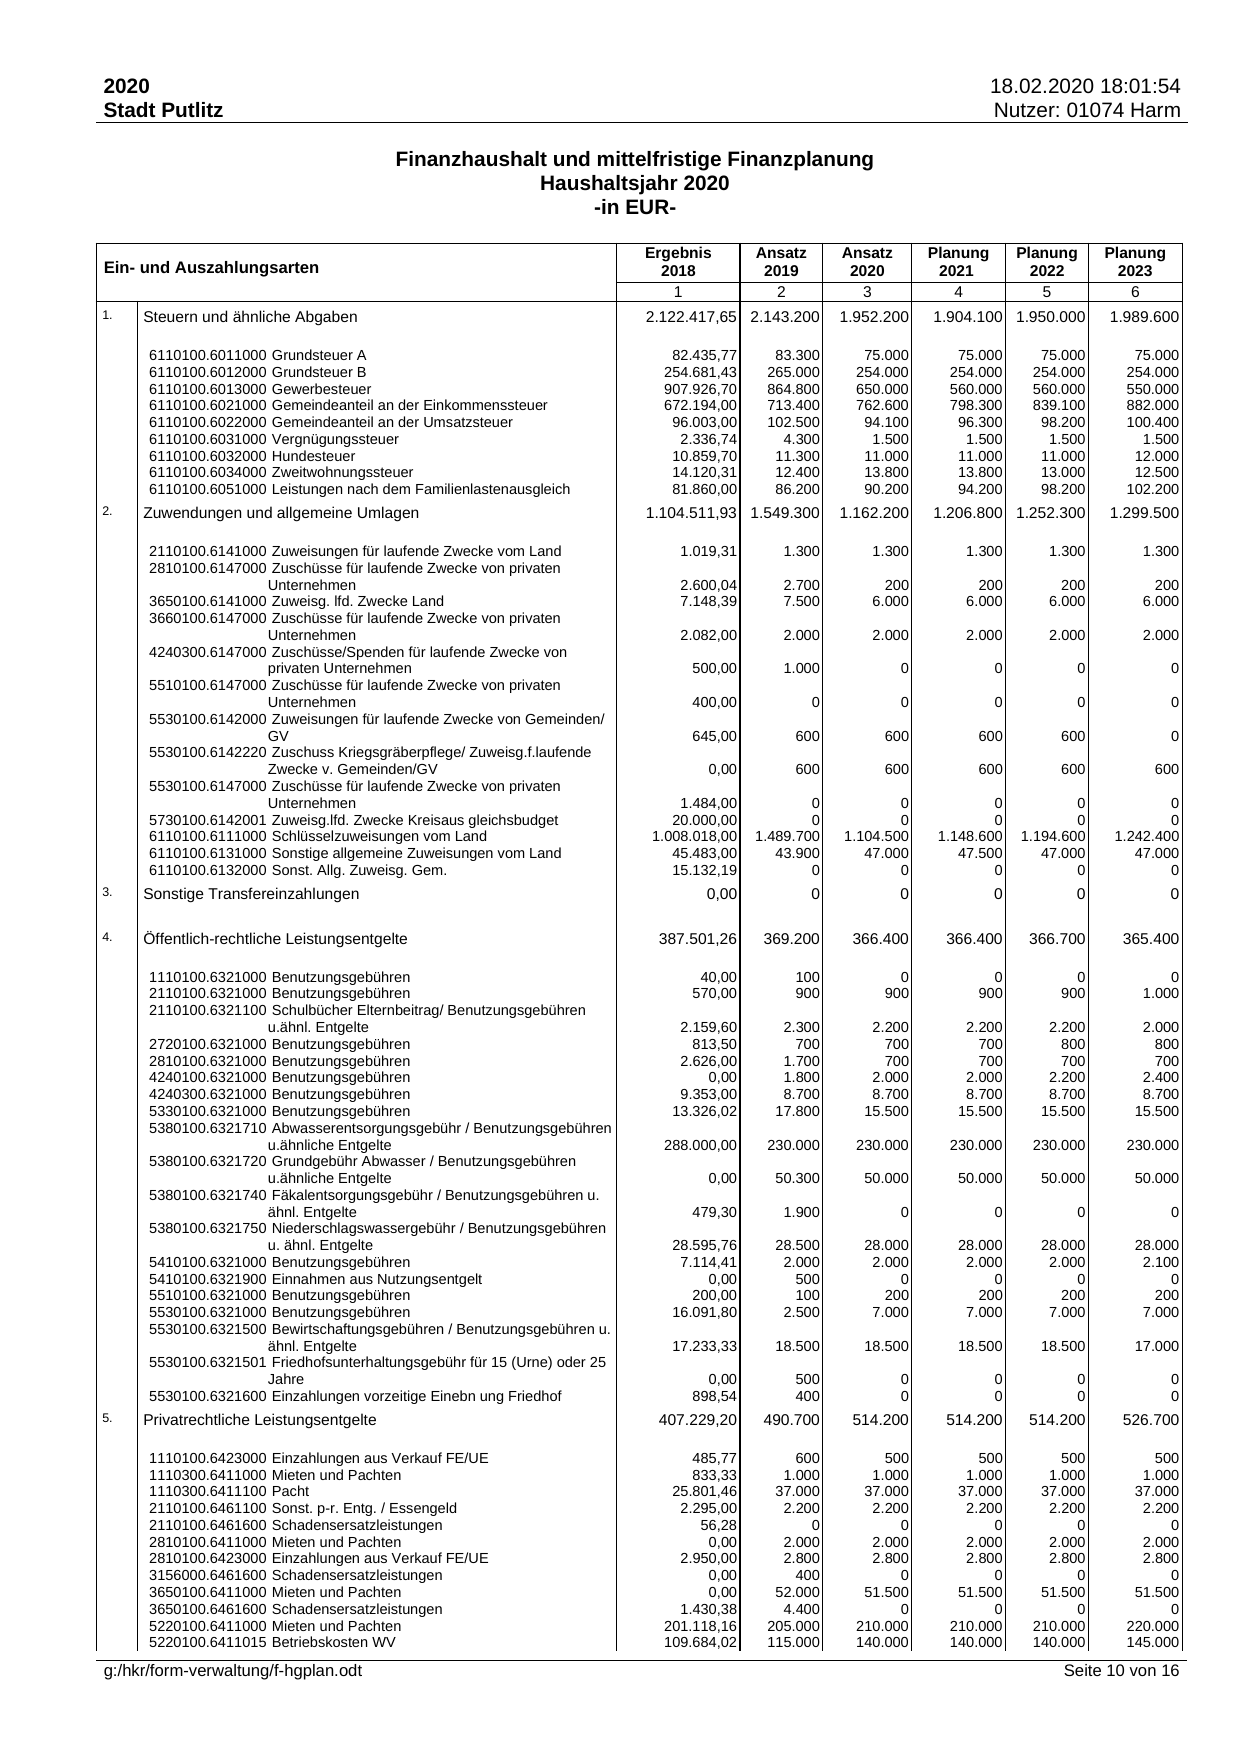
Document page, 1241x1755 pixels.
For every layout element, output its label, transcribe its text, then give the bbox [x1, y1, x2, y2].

table_cell [97, 1388, 137, 1404]
table_cell 2.200 [1006, 1002, 1088, 1036]
table_cell 365.400 [1089, 923, 1182, 968]
table_cell 4.300 [741, 431, 822, 447]
table_cell Niederschlagswassergebühr / Benutzungsgebühren u. ähnl. Entgelte [267, 1220, 616, 1253]
table_cell 0 [823, 878, 911, 923]
table_cell [97, 1517, 137, 1533]
table_cell 490.700 [741, 1405, 822, 1449]
table_cell 11.300 [741, 448, 822, 464]
table_cell 500 [1006, 1450, 1088, 1466]
table_cell 7.148,39 [617, 593, 739, 610]
table_cell 96.300 [912, 414, 1005, 431]
table_cell 0,00 [617, 1153, 739, 1186]
table_cell 2.500 [741, 1304, 822, 1321]
table_cell 288.000,00 [617, 1119, 739, 1153]
table_cell 12.000 [1089, 448, 1182, 464]
table_cell 2810100.6321000 [138, 1052, 267, 1069]
table_cell 762.600 [823, 397, 911, 414]
table_cell 0 [912, 1567, 1005, 1584]
table_cell 0 [1006, 1270, 1088, 1287]
table_cell 2.100 [1089, 1254, 1182, 1270]
table_cell 700 [823, 1052, 911, 1069]
table_cell 400 [741, 1567, 822, 1584]
table_cell 0 [1006, 1388, 1088, 1404]
table_cell 0 [912, 811, 1005, 828]
table_cell 12.500 [1089, 464, 1182, 481]
table_cell 570,00 [617, 985, 739, 1002]
table_cell 37.000 [1089, 1483, 1182, 1500]
table_cell 1.000 [741, 1466, 822, 1483]
table_cell 52.000 [741, 1584, 822, 1601]
table_cell 82.435,77 [617, 347, 739, 363]
table_cell 833,33 [617, 1466, 739, 1483]
table_cell 102.500 [741, 414, 822, 431]
table_cell 2.200 [823, 1500, 911, 1517]
table_cell 839.100 [1006, 397, 1088, 414]
table_cell 3156000.6461600 [138, 1567, 267, 1584]
table_cell 0 [912, 878, 1005, 923]
table_cell 0 [1089, 1517, 1182, 1533]
table_cell 0 [823, 1517, 911, 1533]
table_cell 145.000 [1089, 1634, 1182, 1651]
table_cell [97, 1466, 137, 1483]
table_cell 907.926,70 [617, 380, 739, 397]
table_header Planung 2023 [1089, 244, 1182, 282]
table_cell 366.400 [912, 923, 1005, 968]
table_cell 700 [1089, 1052, 1182, 1069]
table_cell 5380100.6321720 [138, 1153, 267, 1186]
table_cell 0 [912, 1186, 1005, 1220]
table_cell 0 [1006, 778, 1088, 811]
table_cell 0,00 [617, 1069, 739, 1086]
table_cell 400,00 [617, 677, 739, 711]
table_header Ansatz 2019 [741, 244, 822, 282]
table_cell 45.483,00 [617, 845, 739, 861]
table_cell 220.000 [1089, 1617, 1182, 1634]
table_cell 2110100.6461100 [138, 1500, 267, 1517]
table_cell 8.700 [1089, 1086, 1182, 1103]
table_cell 5410100.6321900 [138, 1270, 267, 1287]
table_cell Fäkalentsorgungsgebühr / Benutzungsgebühren u. ähnl. Entgelte [267, 1186, 616, 1220]
table_cell 18.500 [912, 1321, 1005, 1354]
table_cell 4240300.6321000 [138, 1086, 267, 1103]
table_cell 1.500 [912, 431, 1005, 447]
table_cell 0 [1006, 644, 1088, 677]
table_cell 210.000 [912, 1617, 1005, 1634]
table_cell 2.000 [1006, 610, 1088, 643]
table_cell 1.800 [741, 1069, 822, 1086]
table_cell Grundgebühr Abwasser / Benutzungsgebühren u.ähnliche Entgelte [267, 1153, 616, 1186]
table_cell 6.000 [823, 593, 911, 610]
table_cell 5510100.6321000 [138, 1287, 267, 1304]
table_cell 0 [1006, 1567, 1088, 1584]
table_cell 0 [912, 1270, 1005, 1287]
table_cell 0 [823, 969, 911, 985]
table_cell 47.500 [912, 845, 1005, 861]
table_cell [97, 1002, 137, 1036]
table_cell 2.295,00 [617, 1500, 739, 1517]
table_cell 50.000 [1006, 1153, 1088, 1186]
table_cell 200 [1089, 560, 1182, 593]
table_cell 0 [1006, 969, 1088, 985]
table_cell 1.019,31 [617, 543, 739, 559]
table_cell 1110300.6411100 [138, 1483, 267, 1500]
table_cell 2.400 [1089, 1069, 1182, 1086]
table_cell 200 [823, 1287, 911, 1304]
table_cell 0 [1089, 711, 1182, 744]
table_cell 1.206.800 [912, 498, 1005, 543]
table_cell 1.904.100 [912, 302, 1005, 347]
table_cell 5530100.6147000 [138, 778, 267, 811]
table_cell 0 [912, 677, 1005, 711]
table_cell 210.000 [823, 1617, 911, 1634]
table_cell 1110300.6411000 [138, 1466, 267, 1483]
table_cell [97, 985, 137, 1002]
table_cell 50.300 [741, 1153, 822, 1186]
table_cell 51.500 [823, 1584, 911, 1601]
table_cell 5 [1006, 283, 1088, 301]
table_cell 1.252.300 [1006, 498, 1088, 543]
table_header Ein- und Auszahlungsarten [97, 244, 616, 301]
table_cell 387.501,26 [617, 923, 739, 968]
table_cell 2.000 [1089, 1534, 1182, 1550]
table_cell 2.082,00 [617, 610, 739, 643]
table_cell 13.326,02 [617, 1103, 739, 1119]
table_cell 50.000 [1089, 1153, 1182, 1186]
table_cell Benutzungsgebühren [267, 985, 616, 1002]
table_cell 3. [97, 878, 137, 923]
table_cell 254.000 [1089, 364, 1182, 380]
table_cell Steuern und ähnliche Abgaben [138, 302, 616, 347]
table_cell 1. [97, 302, 137, 347]
table_cell [97, 1601, 137, 1617]
table_cell [97, 1584, 137, 1601]
table_cell 5530100.6321600 [138, 1388, 267, 1404]
table_cell 1.000 [741, 644, 822, 677]
table_cell 0 [741, 1517, 822, 1533]
table_cell 1 [617, 283, 739, 301]
table_cell [97, 347, 137, 363]
table_cell 11.000 [912, 448, 1005, 464]
table_cell 37.000 [1006, 1483, 1088, 1500]
table_cell 5730100.6142001 [138, 811, 267, 828]
table_cell Zuwendungen und allgemeine Umlagen [138, 498, 616, 543]
table_cell 0 [1089, 811, 1182, 828]
table_cell 50.000 [912, 1153, 1005, 1186]
table_cell 6110100.6022000 [138, 414, 267, 431]
table_cell 882.000 [1089, 397, 1182, 414]
table_cell 4. [97, 923, 137, 968]
table_cell 0 [823, 1567, 911, 1584]
table_cell 14.120,31 [617, 464, 739, 481]
table_cell 75.000 [1089, 347, 1182, 363]
table_cell 230.000 [1006, 1119, 1088, 1153]
table_cell 0 [1089, 878, 1182, 923]
table_cell 2.000 [1006, 1254, 1088, 1270]
table_cell 102.200 [1089, 481, 1182, 498]
table_cell 51.500 [912, 1584, 1005, 1601]
table_cell 9.353,00 [617, 1086, 739, 1103]
table_cell 230.000 [1089, 1119, 1182, 1153]
table_cell 254.000 [912, 364, 1005, 380]
table_cell 1.008.018,00 [617, 828, 739, 845]
table_cell 15.500 [823, 1103, 911, 1119]
table_cell 1.300 [1089, 543, 1182, 559]
table_cell 2.800 [823, 1550, 911, 1567]
table_cell [97, 481, 137, 498]
table_cell 1.000 [1006, 1466, 1088, 1483]
table_cell 1.950.000 [1006, 302, 1088, 347]
table_cell 2.200 [741, 1500, 822, 1517]
table_cell 51.500 [1089, 1584, 1182, 1601]
table_cell 5510100.6147000 [138, 677, 267, 711]
table_cell 0 [1006, 861, 1088, 878]
table_cell 18.500 [741, 1321, 822, 1354]
table_cell 3650100.6411000 [138, 1584, 267, 1601]
table_cell 200 [912, 1287, 1005, 1304]
table_cell [97, 1270, 137, 1287]
table_cell 700 [912, 1036, 1005, 1052]
table_cell 2.000 [823, 1534, 911, 1550]
table_cell 140.000 [912, 1634, 1005, 1651]
table_cell 526.700 [1089, 1405, 1182, 1449]
table_cell 96.003,00 [617, 414, 739, 431]
table_cell 6110100.6032000 [138, 448, 267, 464]
table_cell 8.700 [912, 1086, 1005, 1103]
table_cell 4240300.6147000 [138, 644, 267, 677]
table_cell 90.200 [823, 481, 911, 498]
table_cell 109.684,02 [617, 1634, 739, 1651]
table_cell 0 [1006, 1354, 1088, 1388]
table_cell 0 [1089, 778, 1182, 811]
table_cell Benutzungsgebühren [267, 1052, 616, 1069]
table_cell 0 [1089, 644, 1182, 677]
table_cell 28.500 [741, 1220, 822, 1253]
table_cell 1.299.500 [1089, 498, 1182, 543]
table_cell Zuweisg.lfd. Zwecke Kreisaus gleichsbudget [267, 811, 616, 828]
table_cell 17.233,33 [617, 1321, 739, 1354]
table_cell 200,00 [617, 1287, 739, 1304]
table_cell 0 [823, 1388, 911, 1404]
table_cell 1.549.300 [741, 498, 822, 543]
table_cell 600 [1006, 711, 1088, 744]
table_cell 369.200 [741, 923, 822, 968]
table_cell 2.800 [741, 1550, 822, 1567]
table_cell 2110100.6461600 [138, 1517, 267, 1533]
table_cell 0 [741, 778, 822, 811]
table_cell 18.500 [1006, 1321, 1088, 1354]
table_cell Hundesteuer [267, 448, 616, 464]
table_cell Schlüsselzuweisungen vom Land [267, 828, 616, 845]
table_cell 600 [741, 711, 822, 744]
table_cell Friedhofsunterhaltungsgebühr für 15 (Urne) oder 25 Jahre [267, 1354, 616, 1388]
table_cell [97, 1321, 137, 1354]
table_cell [97, 1119, 137, 1153]
table_cell [97, 1103, 137, 1119]
table_cell 2.200 [823, 1002, 911, 1036]
table_cell 1.952.200 [823, 302, 911, 347]
table_cell 485,77 [617, 1450, 739, 1466]
table_cell 56,28 [617, 1517, 739, 1533]
table_cell 100.400 [1089, 414, 1182, 431]
table_cell 13.800 [912, 464, 1005, 481]
table_cell 7.000 [823, 1304, 911, 1321]
text -in EUR- [89, 195, 1181, 219]
table_cell Sonstige allgemeine Zuweisungen vom Land [267, 845, 616, 861]
table_cell 500 [912, 1450, 1005, 1466]
table_cell 0 [912, 861, 1005, 878]
table_cell 0 [1089, 1601, 1182, 1617]
table_cell 15.500 [1006, 1103, 1088, 1119]
table_cell 366.400 [823, 923, 911, 968]
table_cell 230.000 [912, 1119, 1005, 1153]
table_cell 2.200 [1006, 1500, 1088, 1517]
table_cell 17.800 [741, 1103, 822, 1119]
table_cell 2.950,00 [617, 1550, 739, 1567]
table_cell 6110100.6031000 [138, 431, 267, 447]
table_cell 600 [823, 744, 911, 778]
table_cell [97, 397, 137, 414]
table_cell 200 [1089, 1287, 1182, 1304]
table_cell 200 [1006, 560, 1088, 593]
table_cell [97, 744, 137, 778]
table_cell [97, 1186, 137, 1220]
table_cell Zuschuss Kriegsgräberpflege/ Zuweisg.f.laufende Zwecke v. Gemeinden/GV [267, 744, 616, 778]
table_cell 47.000 [1089, 845, 1182, 861]
table_cell Schadensersatzleistungen [267, 1601, 616, 1617]
table_cell 83.300 [741, 347, 822, 363]
table_cell 2.000 [1089, 610, 1182, 643]
table_cell 600 [823, 711, 911, 744]
table_cell Einzahlungen aus Verkauf FE/UE [267, 1450, 616, 1466]
table_cell 51.500 [1006, 1584, 1088, 1601]
table_cell 0 [823, 811, 911, 828]
table_cell Schulbücher Elternbeitrag/ Benutzungsgebühren u.ähnl. Entgelte [267, 1002, 616, 1036]
table_cell 2.000 [823, 610, 911, 643]
table_cell 28.000 [1089, 1220, 1182, 1253]
table_cell 0 [823, 1354, 911, 1388]
table_cell 2.000 [741, 1534, 822, 1550]
table_cell 6.000 [1006, 593, 1088, 610]
table_cell 94.200 [912, 481, 1005, 498]
table_cell 5530100.6321500 [138, 1321, 267, 1354]
table_cell 200 [1006, 1287, 1088, 1304]
table_cell 16.091,80 [617, 1304, 739, 1321]
table_cell 6110100.6012000 [138, 364, 267, 380]
table_cell 7.000 [1006, 1304, 1088, 1321]
table_cell [97, 1153, 137, 1186]
table_cell Mieten und Pachten [267, 1534, 616, 1550]
table_cell 0 [823, 1186, 911, 1220]
table_cell 50.000 [823, 1153, 911, 1186]
table_cell 407.229,20 [617, 1405, 739, 1449]
table_cell 2110100.6141000 [138, 543, 267, 559]
table_cell Sonst. p-r. Entg. / Essengeld [267, 1500, 616, 1517]
table_cell 800 [1089, 1036, 1182, 1052]
table_cell 11.000 [823, 448, 911, 464]
table_cell 0,00 [617, 744, 739, 778]
table_cell 18.500 [823, 1321, 911, 1354]
table_cell 700 [741, 1036, 822, 1052]
table_cell 1.484,00 [617, 778, 739, 811]
table_cell 2810100.6147000 [138, 560, 267, 593]
table_cell 2.200 [1089, 1500, 1182, 1517]
table_cell [97, 1086, 137, 1103]
table_cell 13.000 [1006, 464, 1088, 481]
table_cell 5380100.6321710 [138, 1119, 267, 1153]
table_cell 0 [741, 861, 822, 878]
table_cell 0 [1089, 969, 1182, 985]
table_cell 2.626,00 [617, 1052, 739, 1069]
table_cell 8.700 [1006, 1086, 1088, 1103]
table_cell 0 [741, 811, 822, 828]
table_cell Privatrechtliche Leistungsentgelte [138, 1405, 616, 1449]
table_cell 600 [912, 744, 1005, 778]
table_cell 254.000 [1006, 364, 1088, 380]
table_cell 0 [741, 677, 822, 711]
table_cell 600 [912, 711, 1005, 744]
table_cell 200 [823, 560, 911, 593]
table_cell 1.500 [1006, 431, 1088, 447]
table_cell 6110100.6034000 [138, 464, 267, 481]
table_cell 1.300 [823, 543, 911, 559]
table_cell 2810100.6411000 [138, 1534, 267, 1550]
table_cell Betriebskosten WV [267, 1634, 616, 1651]
table_cell [97, 1450, 137, 1466]
table_cell 2.800 [912, 1550, 1005, 1567]
table_cell 2.200 [912, 1002, 1005, 1036]
table_cell Bewirtschaftungsgebühren / Benutzungsgebühren u. ähnl. Entgelte [267, 1321, 616, 1354]
table_cell 900 [741, 985, 822, 1002]
table_cell 500 [1089, 1450, 1182, 1466]
table_cell 514.200 [823, 1405, 911, 1449]
table_cell 1.300 [912, 543, 1005, 559]
table_cell 7.114,41 [617, 1254, 739, 1270]
table_cell 3 [823, 283, 911, 301]
table_cell 1.000 [823, 1466, 911, 1483]
text Finanzhaushalt und mittelfristige Finanzplanung [89, 147, 1181, 171]
table_cell [97, 610, 137, 643]
table_cell 479,30 [617, 1186, 739, 1220]
table_cell Benutzungsgebühren [267, 1254, 616, 1270]
table_cell Zuweisungen für laufende Zwecke von Gemeinden/ GV [267, 711, 616, 744]
table_cell 2810100.6423000 [138, 1550, 267, 1567]
table_cell 1.500 [823, 431, 911, 447]
table_cell 0 [1089, 1186, 1182, 1220]
table_cell 2.000 [1089, 1002, 1182, 1036]
table_cell [97, 364, 137, 380]
table_cell 1.148.600 [912, 828, 1005, 845]
table_cell 0 [1006, 1517, 1088, 1533]
table_cell 0 [1089, 1388, 1182, 1404]
table_cell 28.595,76 [617, 1220, 739, 1253]
table_cell 900 [1006, 985, 1088, 1002]
table_cell 2110100.6321100 [138, 1002, 267, 1036]
table_cell 500 [741, 1354, 822, 1388]
table_cell [97, 1052, 137, 1069]
table_cell 86.200 [741, 481, 822, 498]
table_cell 0 [1006, 1186, 1088, 1220]
table_cell Zuschüsse für laufende Zwecke von privaten Unternehmen [267, 610, 616, 643]
table_header Ergebnis 2018 [617, 244, 739, 282]
table_cell 0,00 [617, 1567, 739, 1584]
table_cell [97, 414, 137, 431]
table_cell Zuschüsse für laufende Zwecke von privaten Unternehmen [267, 778, 616, 811]
table_cell 1.500 [1089, 431, 1182, 447]
table_cell 6110100.6013000 [138, 380, 267, 397]
table_cell 5220100.6411000 [138, 1617, 267, 1634]
table_cell 6.000 [912, 593, 1005, 610]
table_cell [97, 1500, 137, 1517]
table_cell [97, 1069, 137, 1086]
table_cell Pacht [267, 1483, 616, 1500]
table_cell Benutzungsgebühren [267, 969, 616, 985]
table_cell 200 [912, 560, 1005, 593]
table_cell Grundsteuer B [267, 364, 616, 380]
table_cell Mieten und Pachten [267, 1617, 616, 1634]
table_cell Benutzungsgebühren [267, 1069, 616, 1086]
table_cell 2.122.417,65 [617, 302, 739, 347]
table_cell Zuweisg. lfd. Zwecke Land [267, 593, 616, 610]
table_cell 115.000 [741, 1634, 822, 1651]
table_cell Vergnügungssteuer [267, 431, 616, 447]
table_cell 1.162.200 [823, 498, 911, 543]
table_cell [97, 380, 137, 397]
table_cell 15.500 [1089, 1103, 1182, 1119]
table_cell 1.194.600 [1006, 828, 1088, 845]
table_cell 813,50 [617, 1036, 739, 1052]
table_cell Zuschüsse für laufende Zwecke von privaten Unternehmen [267, 560, 616, 593]
table_cell Einnahmen aus Nutzungsentgelt [267, 1270, 616, 1287]
table_cell [97, 1304, 137, 1321]
table_cell 6110100.6051000 [138, 481, 267, 498]
table_cell 7.000 [1089, 1304, 1182, 1321]
table_cell 898,54 [617, 1388, 739, 1404]
table_cell 4.400 [741, 1601, 822, 1617]
table_cell 6110100.6011000 [138, 347, 267, 363]
table_cell [97, 1567, 137, 1584]
table_cell 8.700 [823, 1086, 911, 1103]
table_cell 205.000 [741, 1617, 822, 1634]
table_cell 5220100.6411015 [138, 1634, 267, 1651]
table_cell 713.400 [741, 397, 822, 414]
table_cell [97, 593, 137, 610]
table_cell 700 [1006, 1052, 1088, 1069]
table_cell 5530100.6321000 [138, 1304, 267, 1321]
table_cell [97, 1287, 137, 1304]
table_cell 1.000 [912, 1466, 1005, 1483]
table_cell 0 [1089, 861, 1182, 878]
table_cell 2.600,04 [617, 560, 739, 593]
table_cell 0 [1089, 1270, 1182, 1287]
table_cell 560.000 [912, 380, 1005, 397]
table_cell 75.000 [823, 347, 911, 363]
table_cell 2.000 [823, 1069, 911, 1086]
table_cell 0,00 [617, 878, 739, 923]
table_cell 0 [912, 1601, 1005, 1617]
table_cell 0 [823, 778, 911, 811]
table_cell 600 [1089, 744, 1182, 778]
table_cell 2.000 [912, 1534, 1005, 1550]
table_cell 8.700 [741, 1086, 822, 1103]
table_cell 600 [1006, 744, 1088, 778]
table_cell 0,00 [617, 1270, 739, 1287]
table_cell 254.000 [823, 364, 911, 380]
table_cell Benutzungsgebühren [267, 1086, 616, 1103]
table_cell 81.860,00 [617, 481, 739, 498]
table_cell 0 [912, 1388, 1005, 1404]
table_cell 0 [1006, 677, 1088, 711]
table_cell 3660100.6147000 [138, 610, 267, 643]
table_cell 201.118,16 [617, 1617, 739, 1634]
table_header Ansatz 2020 [823, 244, 911, 282]
table_cell 94.100 [823, 414, 911, 431]
table_cell 5530100.6142000 [138, 711, 267, 744]
table_cell 2.300 [741, 1002, 822, 1036]
table_cell [97, 845, 137, 861]
table_cell 0 [1089, 677, 1182, 711]
table_cell Mieten und Pachten [267, 1584, 616, 1601]
table_cell 2.000 [741, 610, 822, 643]
table_cell 75.000 [1006, 347, 1088, 363]
table_cell 7.000 [912, 1304, 1005, 1321]
table_cell 5530100.6142220 [138, 744, 267, 778]
table_cell [97, 1036, 137, 1052]
table_cell 2.143.200 [741, 302, 822, 347]
table_cell 798.300 [912, 397, 1005, 414]
table_cell 0 [823, 644, 911, 677]
table_cell Schadensersatzleistungen [267, 1567, 616, 1584]
table_cell [97, 448, 137, 464]
table_cell 1.242.400 [1089, 828, 1182, 845]
table_cell Gewerbesteuer [267, 380, 616, 397]
table_cell 2. [97, 498, 137, 543]
table_cell 0,00 [617, 1354, 739, 1388]
table_cell 100 [741, 1287, 822, 1304]
table_cell 37.000 [823, 1483, 911, 1500]
table_cell 20.000,00 [617, 811, 739, 828]
table_cell 2.700 [741, 560, 822, 593]
table_cell 0 [912, 969, 1005, 985]
table_cell 0 [1089, 1354, 1182, 1388]
table_cell 5380100.6321740 [138, 1186, 267, 1220]
table_cell [97, 1220, 137, 1253]
table_cell 0 [823, 1601, 911, 1617]
table_cell [97, 711, 137, 744]
table_cell [97, 1534, 137, 1550]
table_cell 15.132,19 [617, 861, 739, 878]
table_cell 800 [1006, 1036, 1088, 1052]
table_cell [97, 644, 137, 677]
table_cell 37.000 [912, 1483, 1005, 1500]
table_cell Einzahlungen vorzeitige Einebn ung Friedhof [267, 1388, 616, 1404]
table_cell 13.800 [823, 464, 911, 481]
table_cell 0 [823, 861, 911, 878]
table_cell 2110100.6321000 [138, 985, 267, 1002]
table_cell 2.159,60 [617, 1002, 739, 1036]
table_cell 4240100.6321000 [138, 1069, 267, 1086]
table_cell Abwasserentsorgungsgebühr / Benutzungsgebühren u.ähnliche Entgelte [267, 1119, 616, 1153]
table_cell 6 [1089, 283, 1182, 301]
table_cell 2 [741, 283, 822, 301]
table_cell [97, 1617, 137, 1634]
table_cell 11.000 [1006, 448, 1088, 464]
text Haushaltsjahr 2020 [89, 171, 1181, 195]
table_cell 15.500 [912, 1103, 1005, 1119]
table_cell 5380100.6321750 [138, 1220, 267, 1253]
table_cell 0 [741, 878, 822, 923]
table_cell 3650100.6461600 [138, 1601, 267, 1617]
table_cell [97, 811, 137, 828]
table_cell Öffentlich-rechtliche Leistungsentgelte [138, 923, 616, 968]
table_cell 600 [741, 744, 822, 778]
table_cell Mieten und Pachten [267, 1466, 616, 1483]
table_cell Benutzungsgebühren [267, 1304, 616, 1321]
table_cell 500 [741, 1270, 822, 1287]
table_cell 560.000 [1006, 380, 1088, 397]
table_cell 0 [823, 677, 911, 711]
table_cell Zuweisungen für laufende Zwecke vom Land [267, 543, 616, 559]
table_cell 6110100.6021000 [138, 397, 267, 414]
table_cell 2.800 [1006, 1550, 1088, 1567]
table_cell [97, 778, 137, 811]
table_cell [97, 677, 137, 711]
table_cell 140.000 [1006, 1634, 1088, 1651]
table_cell 1.104.500 [823, 828, 911, 845]
table_cell 265.000 [741, 364, 822, 380]
table_cell 1.900 [741, 1186, 822, 1220]
table_cell 5330100.6321000 [138, 1103, 267, 1119]
table_cell 1.430,38 [617, 1601, 739, 1617]
table_cell Leistungen nach dem Familienlastenausgleich [267, 481, 616, 498]
table_cell 2.000 [912, 1254, 1005, 1270]
table_cell 500,00 [617, 644, 739, 677]
table_cell [97, 1483, 137, 1500]
table_cell 900 [823, 985, 911, 1002]
table_cell 700 [823, 1036, 911, 1052]
table_cell 6110100.6132000 [138, 861, 267, 878]
table_cell 98.200 [1006, 414, 1088, 431]
table_cell [97, 431, 137, 447]
table_cell Grundsteuer A [267, 347, 616, 363]
table_cell 0,00 [617, 1584, 739, 1601]
table_cell 10.859,70 [617, 448, 739, 464]
table_cell 28.000 [823, 1220, 911, 1253]
table_cell 1110100.6423000 [138, 1450, 267, 1466]
table_cell 500 [823, 1450, 911, 1466]
table_header Planung 2021 [912, 244, 1005, 282]
table_cell 1110100.6321000 [138, 969, 267, 985]
table_cell 230.000 [741, 1119, 822, 1153]
table_cell 6110100.6111000 [138, 828, 267, 845]
table_cell Gemeindeanteil an der Umsatzsteuer [267, 414, 616, 431]
table_cell 2720100.6321000 [138, 1036, 267, 1052]
table_cell 5410100.6321000 [138, 1254, 267, 1270]
table_cell 47.000 [1006, 845, 1088, 861]
table_cell 0 [912, 778, 1005, 811]
table_cell 1.000 [1089, 985, 1182, 1002]
table_cell [97, 464, 137, 481]
table_cell 900 [912, 985, 1005, 1002]
table_cell Schadensersatzleistungen [267, 1517, 616, 1533]
table_cell Sonstige Transfereinzahlungen [138, 878, 616, 923]
table_cell 0 [1006, 811, 1088, 828]
table_cell 700 [912, 1052, 1005, 1069]
table_cell 230.000 [823, 1119, 911, 1153]
table_cell 7.500 [741, 593, 822, 610]
table_cell Zuschüsse für laufende Zwecke von privaten Unternehmen [267, 677, 616, 711]
table_cell 5530100.6321501 [138, 1354, 267, 1388]
table_cell 2.000 [912, 1069, 1005, 1086]
table_cell 4 [912, 283, 1005, 301]
table_cell 0 [1089, 1567, 1182, 1584]
table_cell 514.200 [1006, 1405, 1088, 1449]
table_cell 12.400 [741, 464, 822, 481]
table_cell Sonst. Allg. Zuweisg. Gem. [267, 861, 616, 878]
table_cell 600 [741, 1450, 822, 1466]
table_cell 40,00 [617, 969, 739, 985]
table_cell [97, 1550, 137, 1567]
table_cell 0 [1006, 878, 1088, 923]
table_cell Zuschüsse/Spenden für laufende Zwecke von privaten Unternehmen [267, 644, 616, 677]
table_cell Einzahlungen aus Verkauf FE/UE [267, 1550, 616, 1567]
table_cell 28.000 [912, 1220, 1005, 1253]
table_cell [97, 1354, 137, 1388]
table_cell 2.000 [912, 610, 1005, 643]
table_cell [97, 969, 137, 985]
table_cell 650.000 [823, 380, 911, 397]
table_cell 2.200 [1006, 1069, 1088, 1086]
table_cell 1.989.600 [1089, 302, 1182, 347]
table_cell 3650100.6141000 [138, 593, 267, 610]
table_cell [97, 1254, 137, 1270]
table_cell 1.104.511,93 [617, 498, 739, 543]
table_cell 864.800 [741, 380, 822, 397]
table_cell 550.000 [1089, 380, 1182, 397]
table_cell Benutzungsgebühren [267, 1103, 616, 1119]
table_cell 2.000 [823, 1254, 911, 1270]
table_cell 25.801,46 [617, 1483, 739, 1500]
table_cell 140.000 [823, 1634, 911, 1651]
table_cell 98.200 [1006, 481, 1088, 498]
table_cell [97, 861, 137, 878]
table_cell 2.000 [1006, 1534, 1088, 1550]
table_cell 37.000 [741, 1483, 822, 1500]
table_cell 43.900 [741, 845, 822, 861]
table_cell 210.000 [1006, 1617, 1088, 1634]
table_cell 1.300 [741, 543, 822, 559]
table_cell 6.000 [1089, 593, 1182, 610]
table_cell [97, 828, 137, 845]
table_cell 6110100.6131000 [138, 845, 267, 861]
table_header Planung 2022 [1006, 244, 1088, 282]
table_cell [97, 560, 137, 593]
table_cell 254.681,43 [617, 364, 739, 380]
table_cell 0 [1006, 1601, 1088, 1617]
table_cell 514.200 [912, 1405, 1005, 1449]
table_cell 366.700 [1006, 923, 1088, 968]
table_cell 75.000 [912, 347, 1005, 363]
table_cell 0 [823, 1270, 911, 1287]
table_cell Gemeindeanteil an der Einkommenssteuer [267, 397, 616, 414]
table_cell Benutzungsgebühren [267, 1036, 616, 1052]
table_cell 5. [97, 1405, 137, 1449]
table_cell 47.000 [823, 845, 911, 861]
table_cell Benutzungsgebühren [267, 1287, 616, 1304]
table_cell 17.000 [1089, 1321, 1182, 1354]
table_cell 645,00 [617, 711, 739, 744]
table_cell [97, 1634, 137, 1651]
table_cell 0 [912, 644, 1005, 677]
table_cell 1.489.700 [741, 828, 822, 845]
table_cell 0,00 [617, 1534, 739, 1550]
table_cell 2.200 [912, 1500, 1005, 1517]
table_cell 2.800 [1089, 1550, 1182, 1567]
table_cell 2.000 [741, 1254, 822, 1270]
table_cell 2.336,74 [617, 431, 739, 447]
table_cell 400 [741, 1388, 822, 1404]
table_cell 28.000 [1006, 1220, 1088, 1253]
table_cell [97, 543, 137, 559]
table_cell 100 [741, 969, 822, 985]
table_cell 1.700 [741, 1052, 822, 1069]
table_cell 1.300 [1006, 543, 1088, 559]
table_cell 0 [912, 1354, 1005, 1388]
table_cell Zweitwohnungssteuer [267, 464, 616, 481]
table_cell 1.000 [1089, 1466, 1182, 1483]
table_cell 672.194,00 [617, 397, 739, 414]
table_cell 0 [912, 1517, 1005, 1533]
